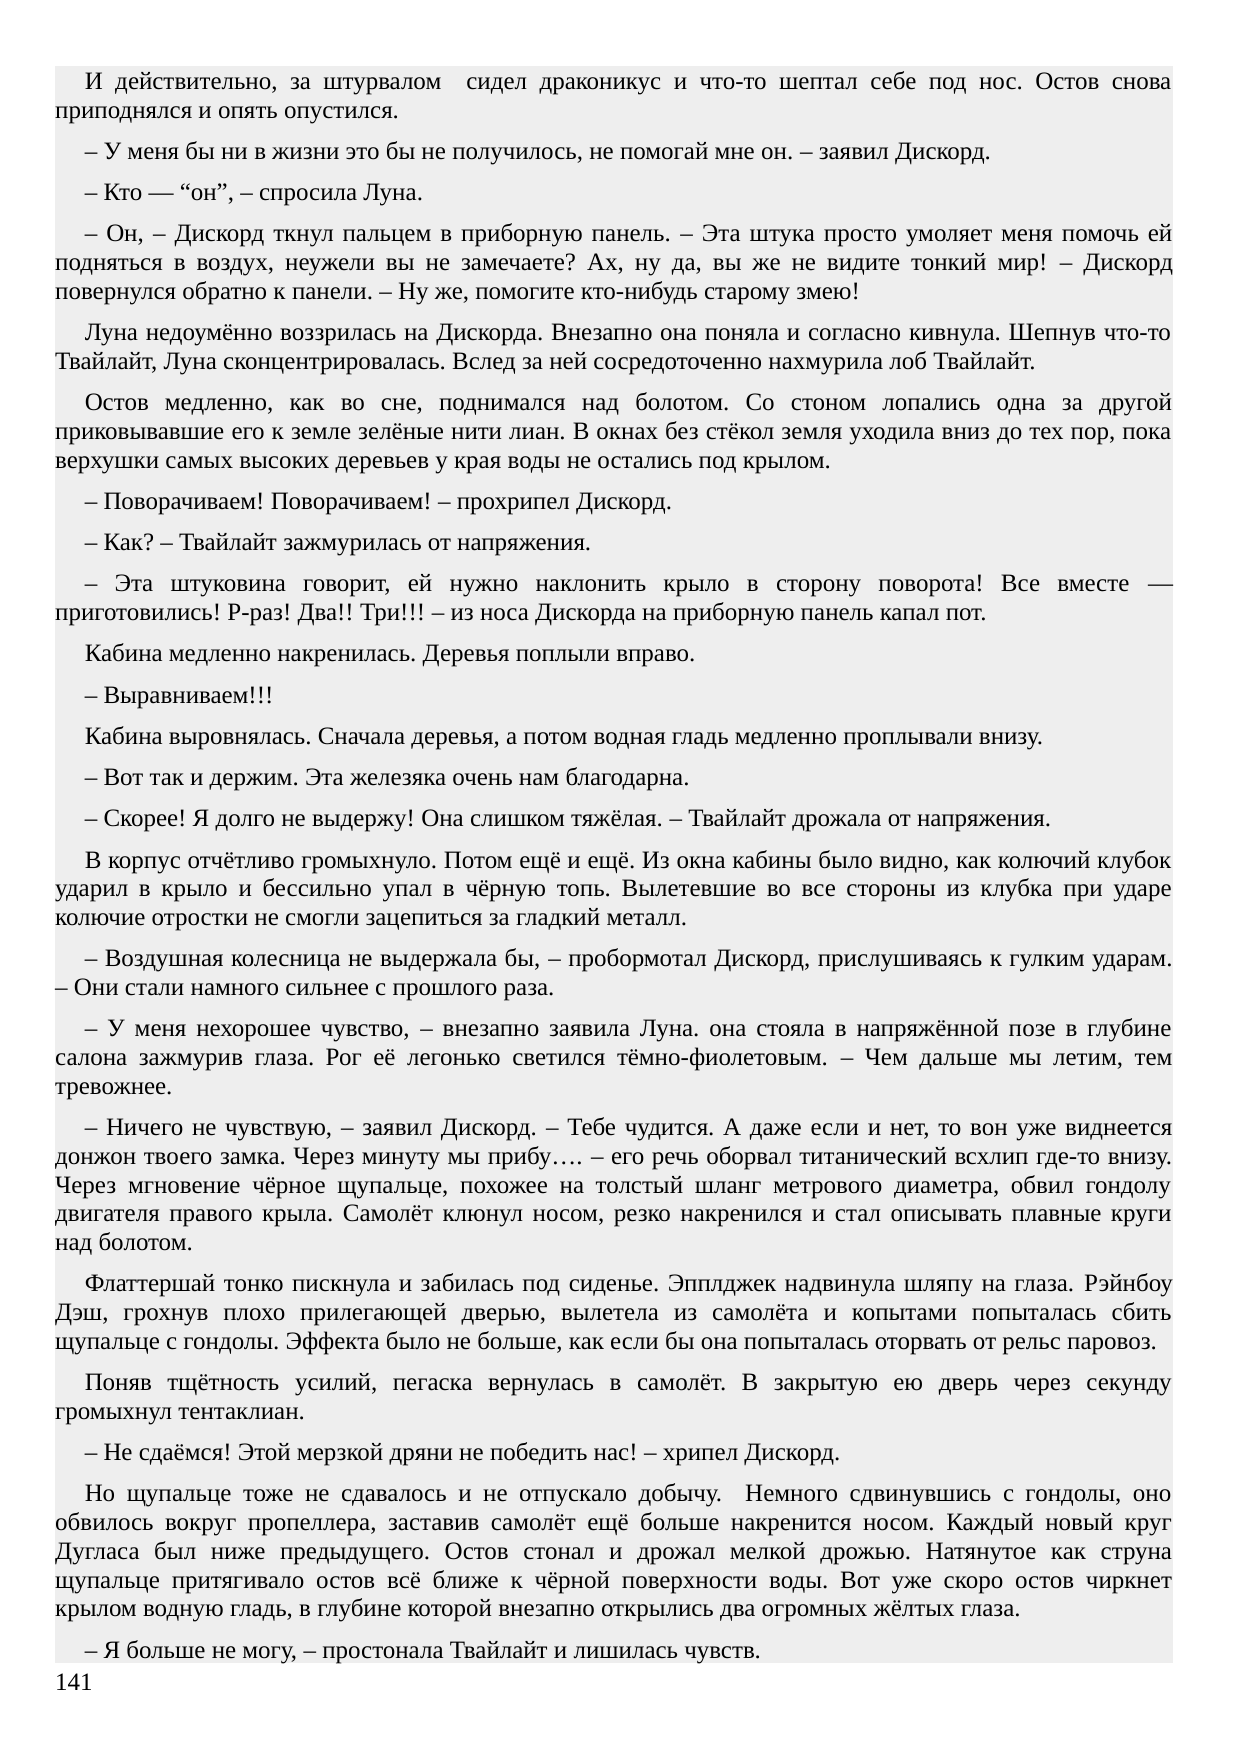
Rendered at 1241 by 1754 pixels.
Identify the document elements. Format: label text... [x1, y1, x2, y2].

text Остов медленно, как во сне, поднимался над болотом. Со стоном лопались одна за другой приковывавшие его к земле зелёные нити лиан. В окнах без стёкол земля уходила вниз до тех пор, пока верхушки самых высоких деревьев у края воды не остались под крылом. [55, 387, 1173, 473]
text Но щупальце тоже не сдавалось и не отпускало добычу. Немного сдвинувшись с гондолы, оно обвилось вокруг пропеллера, заставив самолёт ещё больше накренится носом. Каждый новый круг Дугласа был ниже предыдущего. Остов стонал и дрожал мелкой дрожью. Натянутое как струна щупальце притягивало остов всё ближе к чёрной поверхности воды. Вот уже скоро остов чиркнет крылом водную гладь, в глубине которой внезапно открылись два огромных жёлтых глаза. [55, 1478, 1173, 1622]
text Кабина выровнялась. Сначала деревья, а потом водная гладь медленно проплывали внизу. [55, 721, 1173, 750]
text Кабина медленно накренилась. Деревья поплыли вправо. [55, 638, 1173, 667]
text – Я больше не могу, – простонала Твайлайт и лишилась чувств. [55, 1635, 1173, 1663]
text – Скорее! Я долго не выдержу! Она слишком тяжёлая. – Твайлайт дрожала от напряжения. [55, 803, 1173, 832]
text – Вот так и держим. Эта железяка очень нам благодарна. [55, 762, 1173, 791]
text – Не сдаёмся! Этой мерзкой дряни не победить нас! – хрипел Дискорд. [55, 1437, 1173, 1466]
text – Он, – Дискорд ткнул пальцем в приборную панель. – Эта штука просто умоляет меня помочь ей подняться в воздух, неужели вы не замечаете? Ах, ну да, вы же не видите тонкий мир! – Дискорд повернулся обратно к панели. – Ну же, помогите кто-нибудь старому змею! [55, 218, 1173, 305]
text Поняв тщётность усилий, пегаска вернулась в самолёт. В закрытую ею дверь через секунду громыхнул тентаклиан. [55, 1367, 1173, 1425]
text И действительно, за штурвалом сидел драконикус и что-то шептал себе под нос. Остов снова приподнялся и опять опустился. [55, 66, 1173, 123]
text – Эта штуковина говорит, ей нужно наклонить крыло в сторону поворота! Все вместе — приготовились! Р-раз! Два!! Три!!! – из носа Дискорда на приборную панель капал пот. [55, 568, 1173, 626]
text Флаттершай тонко пискнула и забилась под сиденье. Эпплджек надвинула шляпу на глаза. Рэйнбоу Дэш, грохнув плохо прилегающей дверью, вылетела из самолёта и копытами попыталась сбить щупальце с гондолы. Эффекта было не больше, как если бы она попыталась оторвать от рельс паровоз. [55, 1268, 1173, 1355]
text – Выравниваем!!! [55, 680, 1173, 708]
text – У меня бы ни в жизни это бы не получилось, не помогай мне он. – заявил Дискорд. [55, 136, 1173, 165]
text – Воздушная колесница не выдержала бы, – пробормотал Дискорд, прислушиваясь к гулким ударам. – Они стали намного сильнее с прошлого раза. [55, 943, 1173, 1001]
text Луна недоумённо воззрилась на Дискорда. Внезапно она поняла и согласно кивнула. Шепнув что-то Твайлайт, Луна сконцентрировалась. Вслед за ней сосредоточенно нахмурила лоб Твайлайт. [55, 317, 1173, 375]
text – Как? – Твайлайт зажмурилась от напряжения. [55, 527, 1173, 556]
text – Ничего не чувствую, – заявил Дискорд. – Тебе чудится. А даже если и нет, то вон уже виднеется донжон твоего замка. Через минуту мы прибу…. – его речь оборвал титанический всхлип где-то внизу. Через мгновение чёрное щупальце, похожее на толстый шланг метрового диаметра, обвил гондолу двигателя правого крыла. Самолёт клюнул носом, резко накренился и стал описывать плавные круги над болотом. [55, 1112, 1173, 1256]
text – У меня нехорошее чувство, – внезапно заявила Луна. она стояла в напряжённой позе в глубине салона зажмурив глаза. Рог её легонько светился тёмно-фиолетовым. – Чем дальше мы летим, тем тревожнее. [55, 1013, 1173, 1100]
text – Кто — “он”, – спросила Луна. [55, 177, 1173, 206]
text В корпус отчётливо громыхнуло. Потом ещё и ещё. Из окна кабины было видно, как колючий клубок ударил в крыло и бессильно упал в чёрную топь. Вылетевшие во все стороны из клубка при ударе колючие отростки не смогли зацепиться за гладкий металл. [55, 845, 1173, 931]
text – Поворачиваем! Поворачиваем! – прохрипел Дискорд. [55, 486, 1173, 515]
